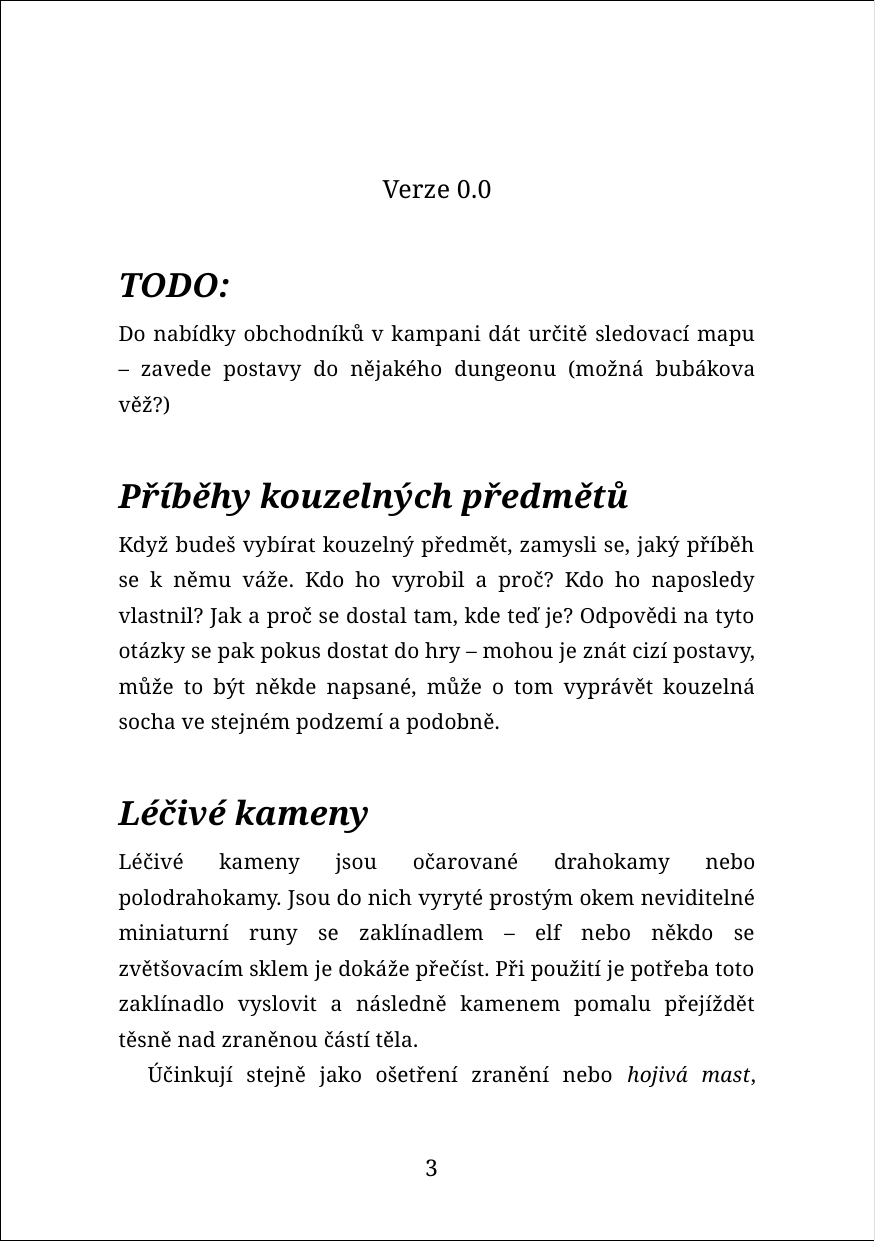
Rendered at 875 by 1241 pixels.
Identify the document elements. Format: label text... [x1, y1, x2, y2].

subtitle TODO: [118, 262, 756, 307]
subtitle Příběhy kouzelných předmětů [118, 473, 756, 518]
text Verze 0.0 [118, 172, 756, 206]
text Do nabídky obchodníků v kampani dát určitě sledovací mapu – zavede postavy do nějakého dungeonu (možná bubákova věž?) [118, 319, 756, 418]
text Léčivé kameny jsou očarované drahokamy nebo polodrahokamy. Jsou do nich vyryté prostým okem neviditelné miniaturní runy se zaklínadlem – elf nebo někdo se zvětšovacím sklem je dokáže přečíst. Při použití je potřeba toto zaklínadlo vyslovit a následně kamenem pomalu přejíždět těsně nad zraněnou částí těla. Účinkují stejně jako ošetření zranění nebo hojivá mast, [118, 847, 756, 1089]
text Když budeš vybírat kouzelný předmět, zamysli se, jaký příběh se k němu váže. Kdo ho vyrobil a proč? Kdo ho naposledy vlastnil? Jak a proč se dostal tam, kde teď je? Odpovědi na tyto otázky se pak pokus dostat do hry – mohou je znát cizí postavy, může to být někde napsané, může o tom vyprávět kouzelná socha ve stejném podzemí a podobně. [118, 530, 756, 736]
subtitle Léčivé kameny [118, 790, 756, 836]
